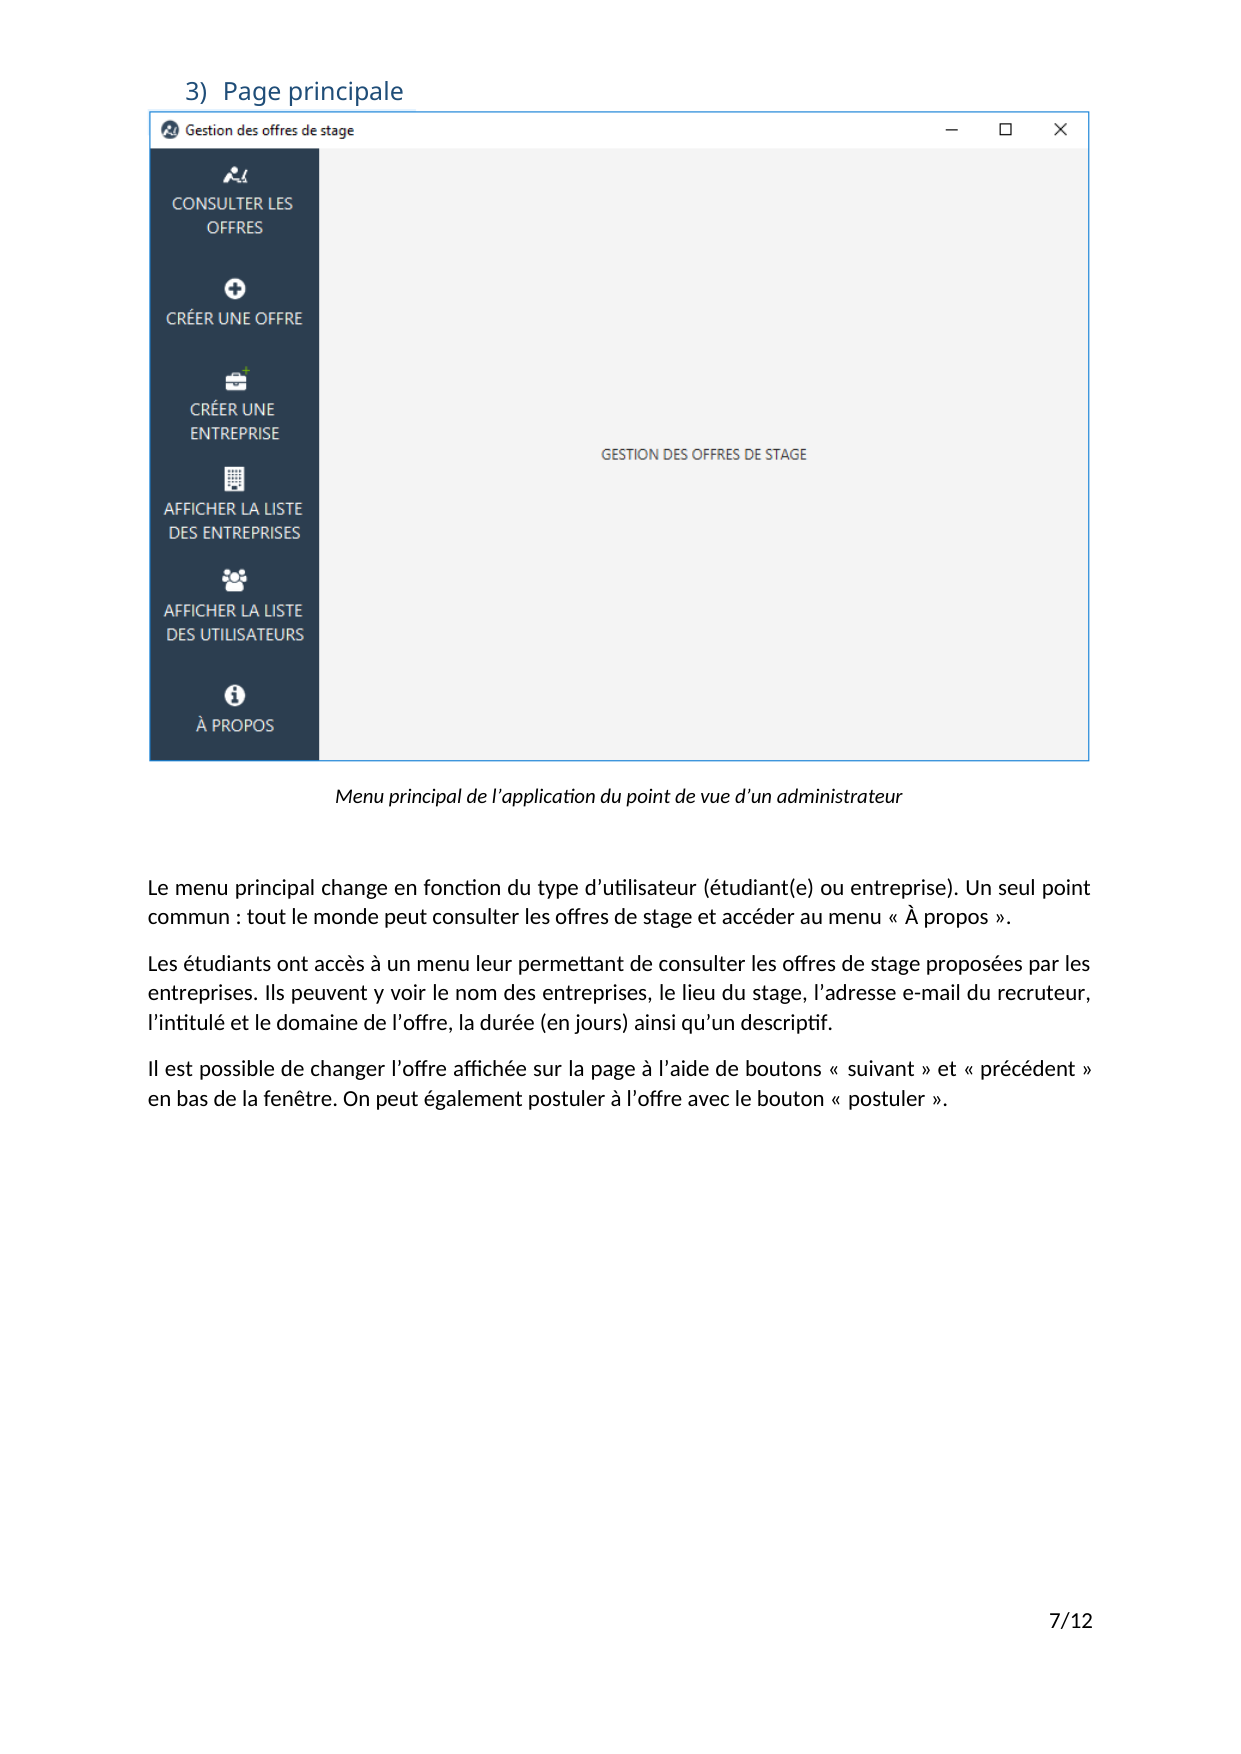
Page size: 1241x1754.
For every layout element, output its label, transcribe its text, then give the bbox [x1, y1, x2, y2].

picture [147, 109, 1093, 765]
text Les étudiants ont accès à un menu leur permettant de consulter les offres de stage proposées par les entreprises. Ils peuvent y voir le nom des entreprises, le lieu du stage, l’adresse e-mail du recruteur, l’intitulé et le domaine de l’offre, la durée (en jours) ainsi qu’un descriptif. [148, 949, 1093, 1036]
text Il est possible de changer l’offre affichée sur la page à l’aide de boutons « suivant » et « précédent » en bas de la fenêtre. On peut également postuler à l’offre avec le bouton « postuler ». [148, 1054, 1093, 1112]
text Le menu principal change en fonction du type d’utilisateur (étudiant(e) ou entreprise). Un seul point commun : tout le monde peut consulter les offres de stage et accéder au menu « À propos ». [148, 873, 1093, 930]
text Menu principal de l’application du point de vue d’un administrateur [148, 783, 1093, 808]
subtitle Page principale [185, 74, 1093, 108]
